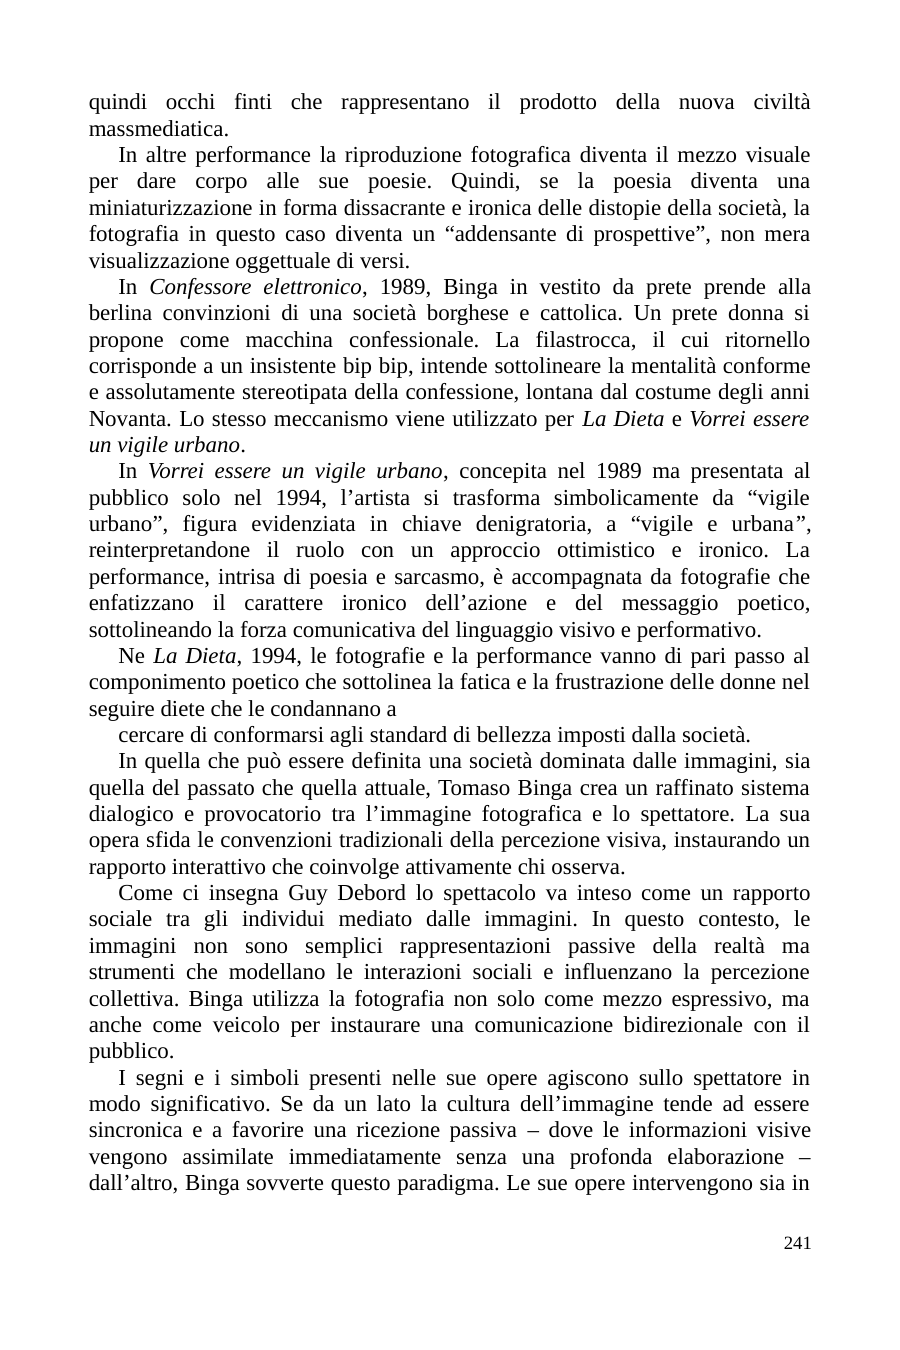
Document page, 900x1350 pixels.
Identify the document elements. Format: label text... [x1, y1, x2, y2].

text quindi occhi finti che rappresentano il prodotto della nuova civiltà massmediatica. [88, 88, 811, 141]
text cercare di conformarsi agli standard di bellezza imposti dalla società. [88, 721, 811, 747]
text Ne La Dieta, 1994, le fotografie e la performance vanno di pari passo al componimento poetico che sottolinea la fatica e la frustrazione delle donne nel seguire diete che le condannano a [88, 642, 811, 721]
text In quella che può essere definita una società dominata dalle immagini, sia quella del passato che quella attuale, Tomaso Binga crea un raffinato sistema dialogico e provocatorio tra l’immagine fotografica e lo spettatore. La sua opera sfida le convenzioni tradizionali della percezione visiva, instaurando un rapporto interattivo che coinvolge attivamente chi osserva. [88, 747, 811, 879]
text I segni e i simboli presenti nelle sue opere agiscono sullo spettatore in modo significativo. Se da un lato la cultura dell’immagine tende ad essere sincronica e a favorire una ricezione passiva ‒ dove le informazioni visive vengono assimilate immediatamente senza una profonda elaborazione ‒ dall’altro, Binga sovverte questo paradigma. Le sue opere intervengono sia in [88, 1064, 811, 1195]
text In Vorrei essere un vigile urbano, concepita nel 1989 ma presentata al pubblico solo nel 1994, l’artista si trasforma simbolicamente da “vigile urbano”, figura evidenziata in chiave denigratoria, a “vigile e urbana”, reinterpretandone il ruolo con un approccio ottimistico e ironico. La performance, intrisa di poesia e sarcasmo, è accompagnata da fotografie che enfatizzano il carattere ironico dell’azione e del messaggio poetico, sottolineando la forza comunicativa del linguaggio visivo e performativo. [88, 457, 811, 642]
text In Confessore elettronico, 1989, Binga in vestito da prete prende alla berlina convinzioni di una società borghese e cattolica. Un prete donna si propone come macchina confessionale. La filastrocca, il cui ritornello corrisponde a un insistente bip bip, intende sottolineare la mentalità conforme e assolutamente stereotipata della confessione, lontana dal costume degli anni Novanta. Lo stesso meccanismo viene utilizzato per La Dieta e Vorrei essere un vigile urbano. [88, 273, 811, 457]
text In altre performance la riproduzione fotografica diventa il mezzo visuale per dare corpo alle sue poesie. Quindi, se la poesia diventa una miniaturizzazione in forma dissacrante e ironica delle distopie della società, la fotografia in questo caso diventa un “addensante di prospettive”, non mera visualizzazione oggettuale di versi. [88, 141, 811, 273]
text Come ci insegna Guy Debord lo spettacolo va inteso come un rapporto sociale tra gli individui mediato dalle immagini. In questo contesto, le immagini non sono semplici rappresentazioni passive della realtà ma strumenti che modellano le interazioni sociali e influenzano la percezione collettiva. Binga utilizza la fotografia non solo come mezzo espressivo, ma anche come veicolo per instaurare una comunicazione bidirezionale con il pubblico. [88, 879, 811, 1064]
